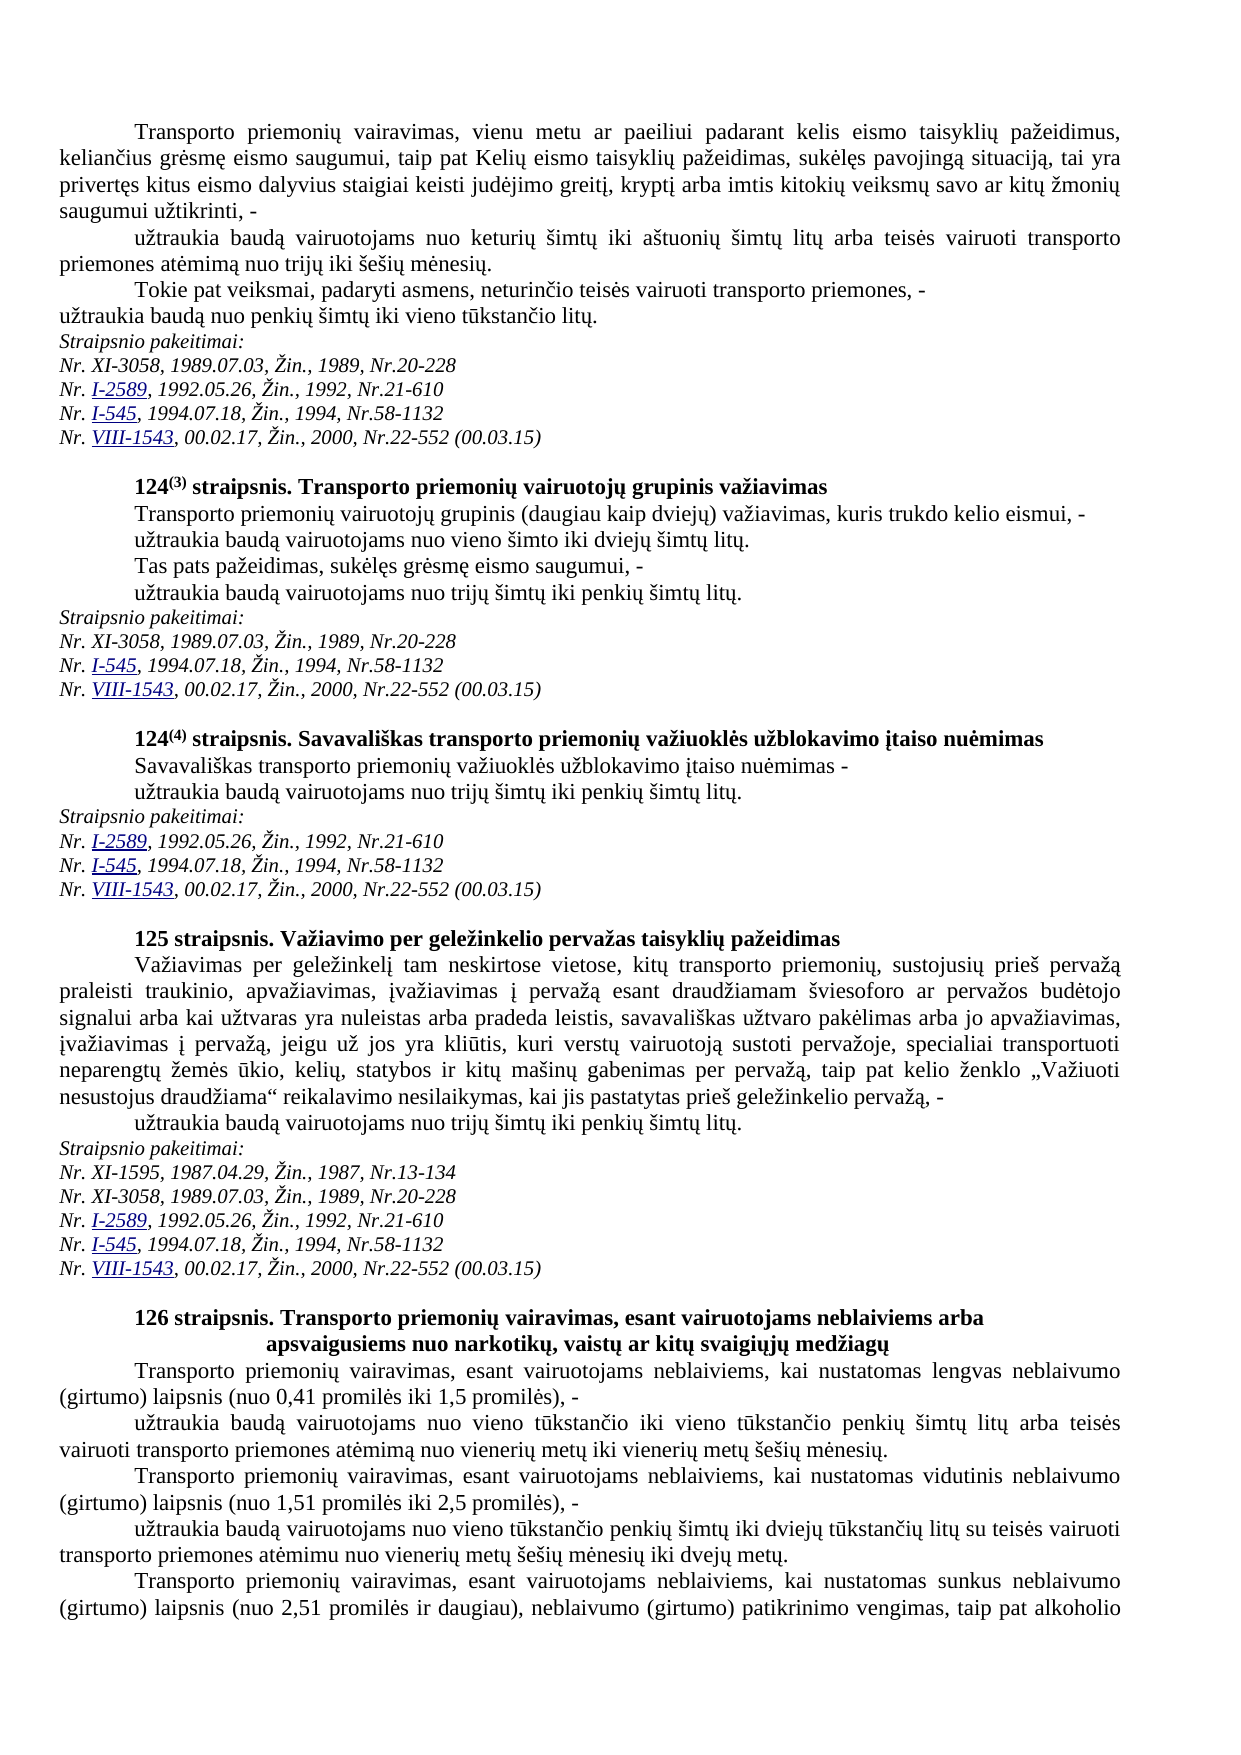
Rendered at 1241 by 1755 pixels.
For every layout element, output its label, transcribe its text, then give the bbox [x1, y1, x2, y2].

text Nr. XI-1595, 1987.04.29, Žin., 1987, Nr.13-134 [59, 1160, 1122, 1184]
text Nr. XI-3058, 1989.07.03, Žin., 1989, Nr.20-228 [59, 629, 1122, 653]
text 124(4) straipsnis. Savavališkas transporto priemonių važiuoklės užblokavimo įtaiso nuėmimas [134, 725, 1122, 752]
text Straipsnio pakeitimai: [59, 1136, 1122, 1160]
text Transporto priemonių vairavimas, vienu metu ar paeiliui padarant kelis eismo taisyklių pažeidimus, keliančius grėsmę eismo saugumui, taip pat Kelių eismo taisyklių pažeidimas, sukėlęs pavojingą situaciją, tai yra privertęs kitus eismo dalyvius staigiai keisti judėjimo greitį, kryptį arba imtis kitokių veiksmų savo ar kitų žmonių saugumui užtikrinti, - [59, 118, 1122, 223]
text Nr. VIII-1543, 00.02.17, Žin., 2000, Nr.22-552 (00.03.15) [59, 425, 1122, 449]
text užtraukia baudą vairuotojams nuo vieno tūkstančio penkių šimtų iki dviejų tūkstančių litų su teisės vairuoti transporto priemones atėmimu nuo vienerių metų šešių mėnesių iki dvejų metų. [59, 1515, 1122, 1568]
text Nr. I-545, 1994.07.18, Žin., 1994, Nr.58-1132 [59, 653, 1122, 677]
text Nr. I-2589, 1992.05.26, Žin., 1992, Nr.21-610 [59, 828, 1122, 853]
text Transporto priemonių vairavimas, esant vairuotojams neblaiviems, kai nustatomas vidutinis neblaivumo (girtumo) laipsnis (nuo 1,51 promilės iki 2,5 promilės), - [59, 1462, 1122, 1515]
text Nr. XI-3058, 1989.07.03, Žin., 1989, Nr.20-228 [59, 1184, 1122, 1208]
text Nr. VIII-1543, 00.02.17, Žin., 2000, Nr.22-552 (00.03.15) [59, 677, 1122, 701]
text Straipsnio pakeitimai: [59, 329, 1122, 353]
text užtraukia baudą vairuotojams nuo trijų šimtų iki penkių šimtų litų. [59, 778, 1122, 804]
text Transporto priemonių vairavimas, esant vairuotojams neblaiviems, kai nustatomas lengvas neblaivumo (girtumo) laipsnis (nuo 0,41 promilės iki 1,5 promilės), - [59, 1357, 1122, 1409]
text užtraukia baudą vairuotojams nuo keturių šimtų iki aštuonių šimtų litų arba teisės vairuoti transporto priemones atėmimą nuo trijų iki šešių mėnesių. [59, 223, 1122, 276]
text Važiavimas per geležinkelį tam neskirtose vietose, kitų transporto priemonių, sustojusių prieš pervažą praleisti traukinio, apvažiavimas, įvažiavimas į pervažą esant draudžiamam šviesoforo ar pervažos budėtojo signalui arba kai užtvaras yra nuleistas arba pradeda leistis, savavališkas užtvaro pakėlimas arba jo apvažiavimas, įvažiavimas į pervažą, jeigu už jos yra kliūtis, kuri verstų vairuotoją sustoti pervažoje, specialiai transportuoti neparengtų žemės ūkio, kelių, statybos ir kitų mašinų gabenimas per pervažą, taip pat kelio ženklo „Važiuoti nesustojus draudžiama“ reikalavimo nesilaikymas, kai jis pastatytas prieš geležinkelio pervažą, - [59, 951, 1122, 1109]
text užtraukia baudą vairuotojams nuo trijų šimtų iki penkių šimtų litų. [59, 579, 1122, 605]
text Nr. XI-3058, 1989.07.03, Žin., 1989, Nr.20-228 [59, 353, 1122, 377]
text 126 straipsnis. Transporto priemonių vairavimas, esant vairuotojams neblaiviems arba [134, 1304, 1122, 1330]
text Transporto priemonių vairavimas, esant vairuotojams neblaiviems, kai nustatomas sunkus neblaivumo (girtumo) laipsnis (nuo 2,51 promilės ir daugiau), neblaivumo (girtumo) patikrinimo vengimas, taip pat alkoholio [59, 1568, 1122, 1620]
text Savavališkas transporto priemonių važiuoklės užblokavimo įtaiso nuėmimas - [59, 752, 1122, 778]
text Straipsnio pakeitimai: [59, 804, 1122, 828]
text užtraukia baudą vairuotojams nuo vieno tūkstančio iki vieno tūkstančio penkių šimtų litų arba teisės vairuoti transporto priemones atėmimą nuo vienerių metų iki vienerių metų šešių mėnesių. [59, 1409, 1122, 1462]
text užtraukia baudą vairuotojams nuo vieno šimto iki dviejų šimtų litų. [59, 526, 1122, 552]
text Nr. I-545, 1994.07.18, Žin., 1994, Nr.58-1132 [59, 853, 1122, 877]
text užtraukia baudą nuo penkių šimtų iki vieno tūkstančio litų. [59, 303, 1122, 329]
text užtraukia baudą vairuotojams nuo trijų šimtų iki penkių šimtų litų. [59, 1109, 1122, 1136]
text Nr. VIII-1543, 00.02.17, Žin., 2000, Nr.22-552 (00.03.15) [59, 877, 1122, 901]
text 125 straipsnis. Važiavimo per geležinkelio pervažas taisyklių pažeidimas [59, 925, 1122, 951]
text Nr. VIII-1543, 00.02.17, Žin., 2000, Nr.22-552 (00.03.15) [59, 1256, 1122, 1280]
text Transporto priemonių vairuotojų grupinis (daugiau kaip dviejų) važiavimas, kuris trukdo kelio eismui, - [59, 500, 1122, 526]
text Nr. I-545, 1994.07.18, Žin., 1994, Nr.58-1132 [59, 401, 1122, 425]
text Nr. I-2589, 1992.05.26, Žin., 1992, Nr.21-610 [59, 377, 1122, 401]
text Tokie pat veiksmai, padaryti asmens, neturinčio teisės vairuoti transporto priemones, - [59, 276, 1122, 303]
text Straipsnio pakeitimai: [59, 605, 1122, 629]
text Nr. I-545, 1994.07.18, Žin., 1994, Nr.58-1132 [59, 1232, 1122, 1256]
text 124(3) straipsnis. Transporto priemonių vairuotojų grupinis važiavimas [59, 473, 1122, 500]
text Nr. I-2589, 1992.05.26, Žin., 1992, Nr.21-610 [59, 1208, 1122, 1232]
text apsvaigusiems nuo narkotikų, vaistų ar kitų svaigiųjų medžiagų [266, 1330, 1122, 1357]
text Tas pats pažeidimas, sukėlęs grėsmę eismo saugumui, - [59, 552, 1122, 579]
